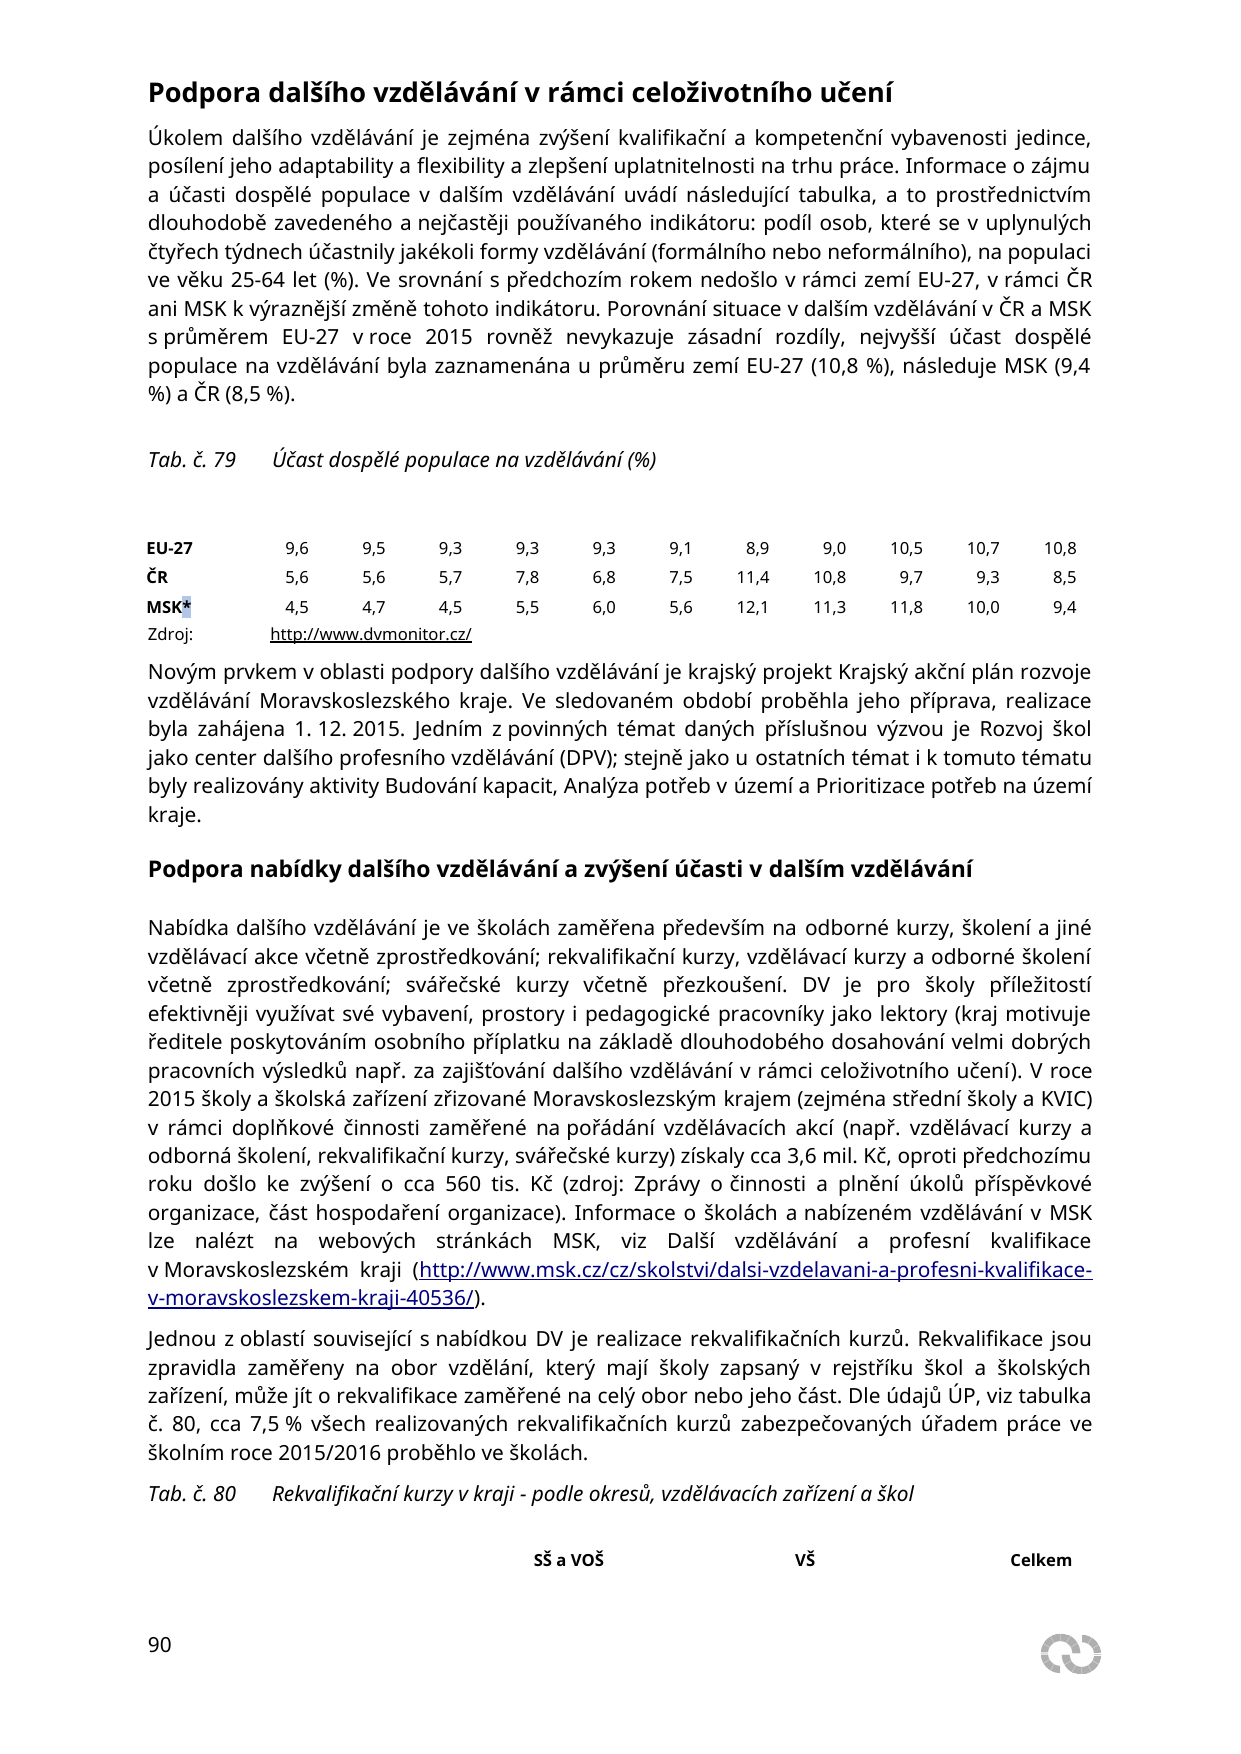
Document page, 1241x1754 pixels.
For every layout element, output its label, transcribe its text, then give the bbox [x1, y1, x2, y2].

table_header 2012 [793, 487, 869, 532]
table_cell 7,5 [640, 563, 716, 592]
text Jednou z oblastí související s nabídkou DV je realizace rekvalifikačních kurzů. Rekvalifikace jsou zpravidla zaměřeny na obor vzdělání, který mají školy zapsaný v rejstříku škol a školských zařízení, může jít o rekvalifikace zaměřené na celý obor nebo jeho část. Dle údajů ÚP, viz tabulka č. 80, cca 7,5 % všech realizovaných rekvalifikačních kurzů zabezpečovaných úřadem práce ve školním roce 2015/2016 proběhlo ve školách. [148, 1324, 1092, 1466]
table_cell 11,4 [717, 563, 792, 592]
subtitle Podpora dalšího vzdělávání v rámci celoživotního učení [148, 74, 1092, 111]
table_cell 11,3 [793, 593, 869, 621]
table_header z toho školy [451, 1521, 1159, 1546]
table_cell 8,9 [717, 534, 792, 562]
table_cell 4,5 [410, 593, 485, 621]
table_cell 9,7 [870, 563, 946, 592]
table_cell 9,1 [640, 534, 716, 562]
table_cell SŠ a VOŠ [451, 1548, 686, 1573]
table_cell ČR [141, 563, 255, 592]
table_header Všechna vzdělávací zařízení [215, 1521, 450, 1573]
table_cell 9,0 [793, 534, 869, 562]
text Nabídka dalšího vzdělávání je ve školách zaměřena především na odborné kurzy, školení a jiné vzdělávací akce včetně zprostředkování; rekvalifikační kurzy, vzdělávací kurzy a odborné školení včetně zprostředkování; svářečské kurzy včetně přezkoušení. DV je pro školy příležitostí efektivněji využívat své vybavení, prostory i pedagogické pracovníky jako lektory (kraj motivuje ředitele poskytováním osobního příplatku na základě dlouhodobého dosahování velmi dobrých pracovních výsledků např. za zajišťování dalšího vzdělávání v rámci celoživotního učení). V roce 2015 školy a školská zařízení zřizované Moravskoslezským krajem (zejména střední školy a KVIC) v rámci doplňkové činnosti zaměřené na pořádání vzdělávacích akcí (např. vzdělávací kurzy a odborná školení, rekvalifikační kurzy, svářečské kurzy) získaly cca 3,6 mil. Kč, oproti předchozímu roku došlo ke zvýšení o cca 560 tis. Kč (zdroj: Zprávy o činnosti a plnění úkolů příspěvkové organizace, část hospodaření organizace). Informace o školách a nabízeném vzdělávání v MSK lze nalézt na webových stránkách MSK, viz Další vzdělávání a profesní kvalifikace v Moravskoslezském kraji (http://www.msk.cz/cz/skolstvi/dalsi-vzdelavani-a-profesni-kvalifikace-v-moravskoslezskem-kraji-40536/). [148, 913, 1092, 1312]
table_cell VŠ [687, 1548, 923, 1573]
list Rekvalifikační kurzy v kraji - podle okresů, vzdělávacích zařízení a škol [148, 1479, 1092, 1507]
table_header 2005 [256, 487, 332, 532]
table_cell 8,5 [1024, 563, 1099, 592]
table_cell MSK* [141, 593, 255, 621]
table_header 2006 [333, 487, 409, 532]
table_cell 9,3 [410, 534, 485, 562]
table_cell 4,7 [333, 593, 409, 621]
table_cell 5,6 [640, 593, 716, 621]
text Úkolem dalšího vzdělávání je zejména zvýšení kvalifikační a kompetenční vybavenosti jedince, posílení jeho adaptability a flexibility a zlepšení uplatnitelnosti na trhu práce. Informace o zájmu a účasti dospělé populace v dalším vzdělávání uvádí následující tabulka, a to prostřednictvím dlouhodobě zavedeného a nejčastěji používaného indikátoru: podíl osob, které se v uplynulých čtyřech týdnech účastnily jakékoli formy vzdělávání (formálního nebo neformálního), na populaci ve věku 25-64 let (%). Ve srovnání s předchozím rokem nedošlo v rámci zemí EU-27, v rámci ČR ani MSK k výraznější změně tohoto indikátoru. Porovnání situace v dalším vzdělávání v ČR a MSK s průměrem EU-27 v roce 2015 rovněž nevykazuje zásadní rozdíly, nejvyšší účast dospělé populace na vzdělávání byla zaznamenána u průměru zemí EU-27 (10,8 %), následuje MSK (9,4 %) a ČR (8,5 %). [148, 123, 1092, 408]
table_header Rekvalifikační kurzy [82, 1521, 214, 1573]
table_header 2009 [563, 487, 639, 532]
table_cell 12,1 [717, 593, 792, 621]
subtitle Podpora nabídky dalšího vzdělávání a zvýšení účasti v dalším vzdělávání [148, 853, 1092, 884]
table_cell 10,7 [947, 534, 1023, 562]
table_cell 9,3 [563, 534, 639, 562]
table_cell 9,6 [256, 534, 332, 562]
table_header 2014 [947, 487, 1023, 532]
table_cell 5,6 [256, 563, 332, 592]
table_cell 5,5 [486, 593, 562, 621]
table_cell 10,8 [1024, 534, 1099, 562]
table_header 2015 [1024, 487, 1099, 532]
table_cell 11,8 [870, 593, 946, 621]
table_cell 7,8 [486, 563, 562, 592]
list Účast dospělé populace na vzdělávání (%) [148, 445, 1092, 473]
table_cell 5,7 [410, 563, 485, 592]
text Zdroj: http://www.dvmonitor.cz/ [148, 622, 1092, 645]
table_cell 5,6 [333, 563, 409, 592]
text Novým prvkem v oblasti podpory dalšího vzdělávání je krajský projekt Krajský akční plán rozvoje vzdělávání Moravskoslezského kraje. Ve sledovaném období proběhla jeho příprava, realizace byla zahájena 1. 12. 2015. Jedním z povinných témat daných příslušnou výzvou je Rozvoj škol jako center dalšího profesního vzdělávání (DPV); stejně jako u ostatních témat i k tomuto tématu byly realizovány aktivity Budování kapacit, Analýza potřeb v území a Prioritizace potřeb na území kraje. [148, 657, 1092, 828]
table_header 2008 [486, 487, 562, 532]
table_header Země, kraj/rok [141, 487, 255, 532]
table_header 2007 [410, 487, 485, 532]
table_header 2011 [717, 487, 792, 532]
table_cell 9,4 [1024, 593, 1099, 621]
table_cell 6,8 [563, 563, 639, 592]
table_header 2013 [870, 487, 946, 532]
table_cell 10,5 [870, 534, 946, 562]
table_cell 9,3 [486, 534, 562, 562]
table_cell 6,0 [563, 593, 639, 621]
table_cell EU-27 [141, 534, 255, 562]
table_cell 10,0 [947, 593, 1023, 621]
table_cell 9,3 [947, 563, 1023, 592]
table_cell 9,5 [333, 534, 409, 562]
table_cell Celkem [924, 1548, 1159, 1573]
table_cell 10,8 [793, 563, 869, 592]
table_cell 4,5 [256, 593, 332, 621]
table_header 2010 [640, 487, 716, 532]
